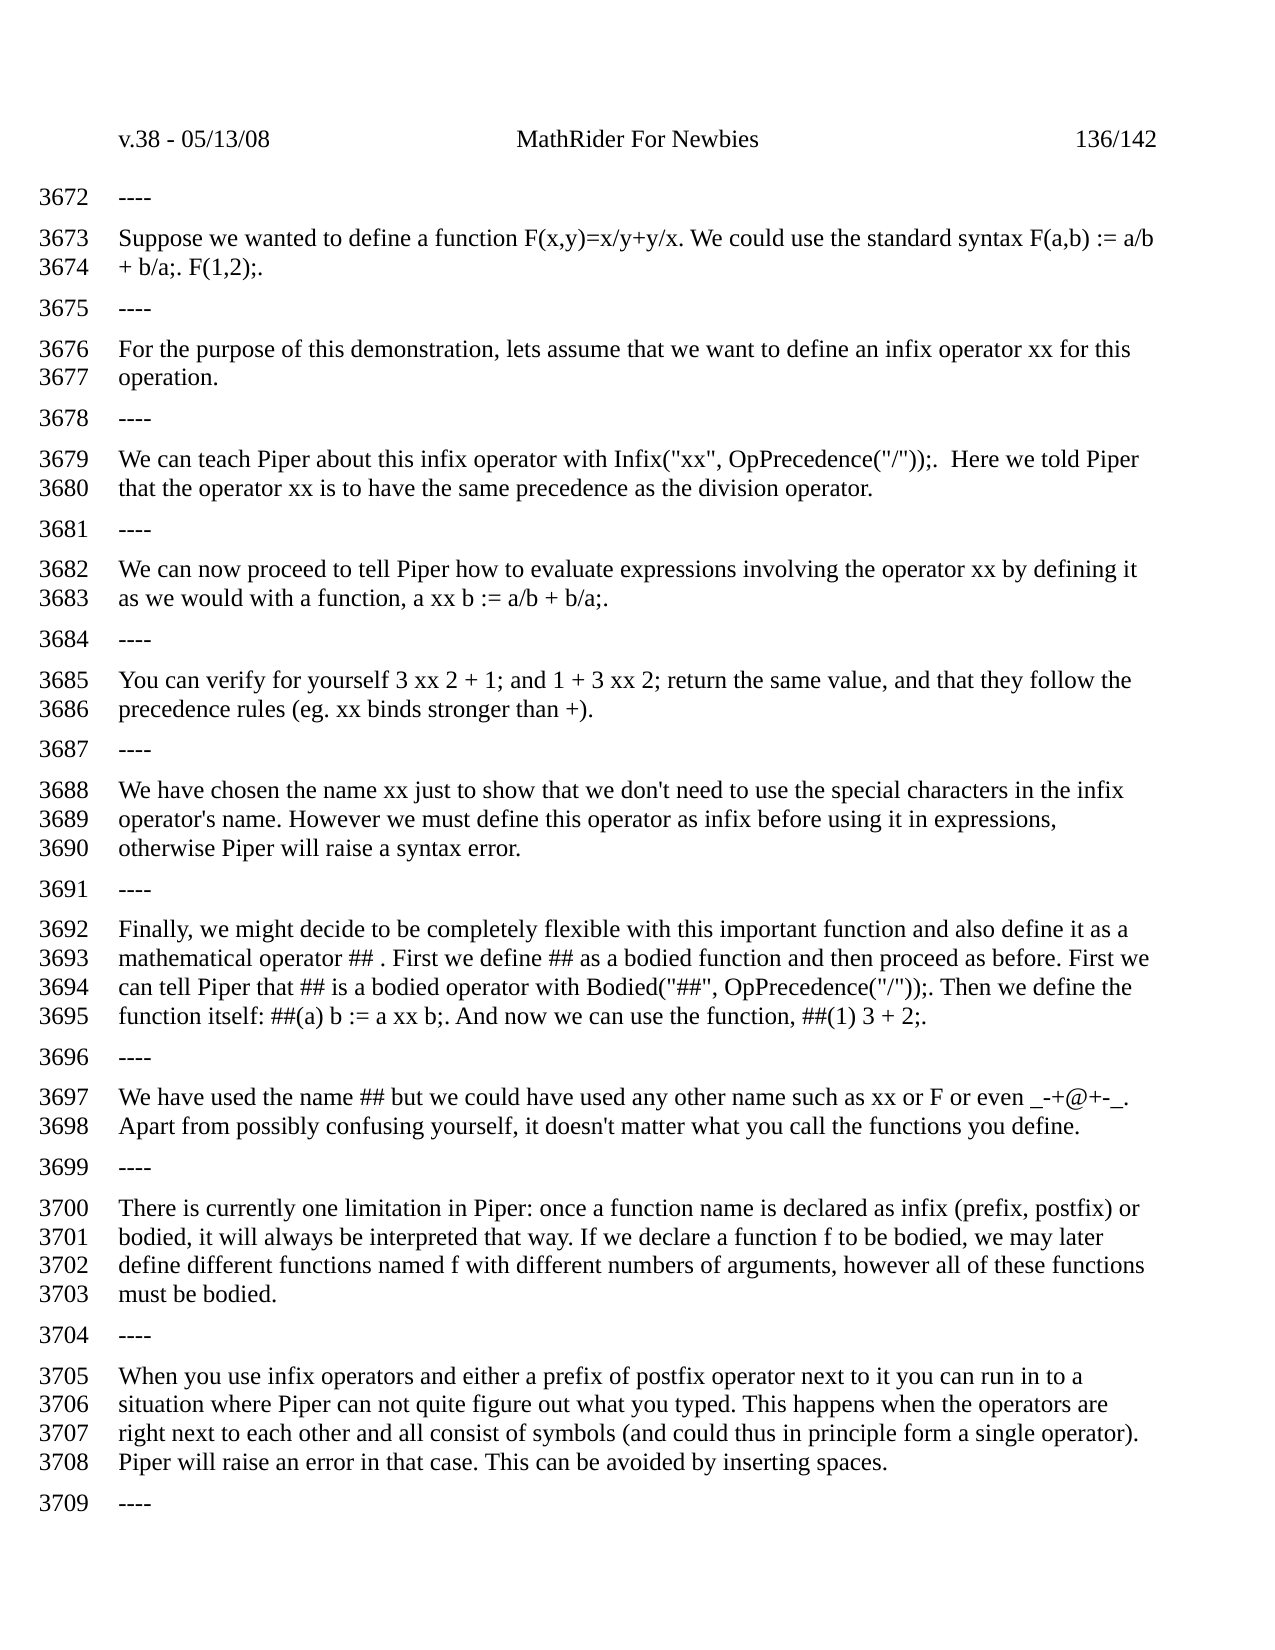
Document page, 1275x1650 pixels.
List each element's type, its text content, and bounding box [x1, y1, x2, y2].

text There is currently one limitation in Piper: once a function name is declared as infix (prefix, postfix) or bodied, it will always be interpreted that way. If we declare a function f to be bodied, we may later define different functions named f with different numbers of arguments, however all of these functions must be bodied. [118, 1193, 1157, 1308]
text We can teach Piper about this infix operator with Infix("xx", OpPrecedence("/"));. Here we told Piper that the operator xx is to have the same precedence as the division operator. [118, 444, 1157, 502]
text ---- [118, 1152, 1157, 1181]
text ---- [118, 1488, 1157, 1517]
text ---- [118, 514, 1157, 542]
text ---- [118, 734, 1157, 763]
text ---- [118, 1320, 1157, 1349]
text Suppose we wanted to define a function F(x,y)=x/y+y/x. We could use the standard syntax F(a,b) := a/b + b/a;. F(1,2);. [118, 223, 1157, 281]
text ---- [118, 624, 1157, 653]
text We have chosen the name xx just to show that we don't need to use the special characters in the infix operator's name. However we must define this operator as infix before using it in expressions, otherwise Piper will raise a syntax error. [118, 775, 1157, 862]
text We can now proceed to tell Piper how to evaluate expressions involving the operator xx by defining it as we would with a function, a xx b := a/b + b/a;. [118, 554, 1157, 612]
text ---- [118, 403, 1157, 432]
text When you use infix operators and either a prefix of postfix operator next to it you can run in to a situation where Piper can not quite figure out what you typed. This happens when the operators are right next to each other and all consist of symbols (and could thus in principle form a single operator). Piper will raise an error in that case. This can be avoided by inserting spaces. [118, 1361, 1157, 1476]
text ---- [118, 1042, 1157, 1070]
text ---- [118, 874, 1157, 902]
text For the purpose of this demonstration, lets assume that we want to define an infix operator xx for this operation. [118, 334, 1157, 391]
text ---- [118, 293, 1157, 322]
text Finally, we might decide to be completely flexible with this important function and also define it as a mathematical operator ## . First we define ## as a bodied function and then proceed as before. First we can tell Piper that ## is a bodied operator with Bodied("##", OpPrecedence("/"));. Then we define the function itself: ##(a) b := a xx b;. And now we can use the function, ##(1) 3 + 2;. [118, 914, 1157, 1029]
text You can verify for yourself 3 xx 2 + 1; and 1 + 3 xx 2; return the same value, and that they follow the precedence rules (eg. xx binds stronger than +). [118, 665, 1157, 722]
text ---- [118, 182, 1157, 211]
text We have used the name ## but we could have used any other name such as xx or F or even _-+@+-_. Apart from possibly confusing yourself, it doesn't matter what you call the functions you define. [118, 1082, 1157, 1140]
